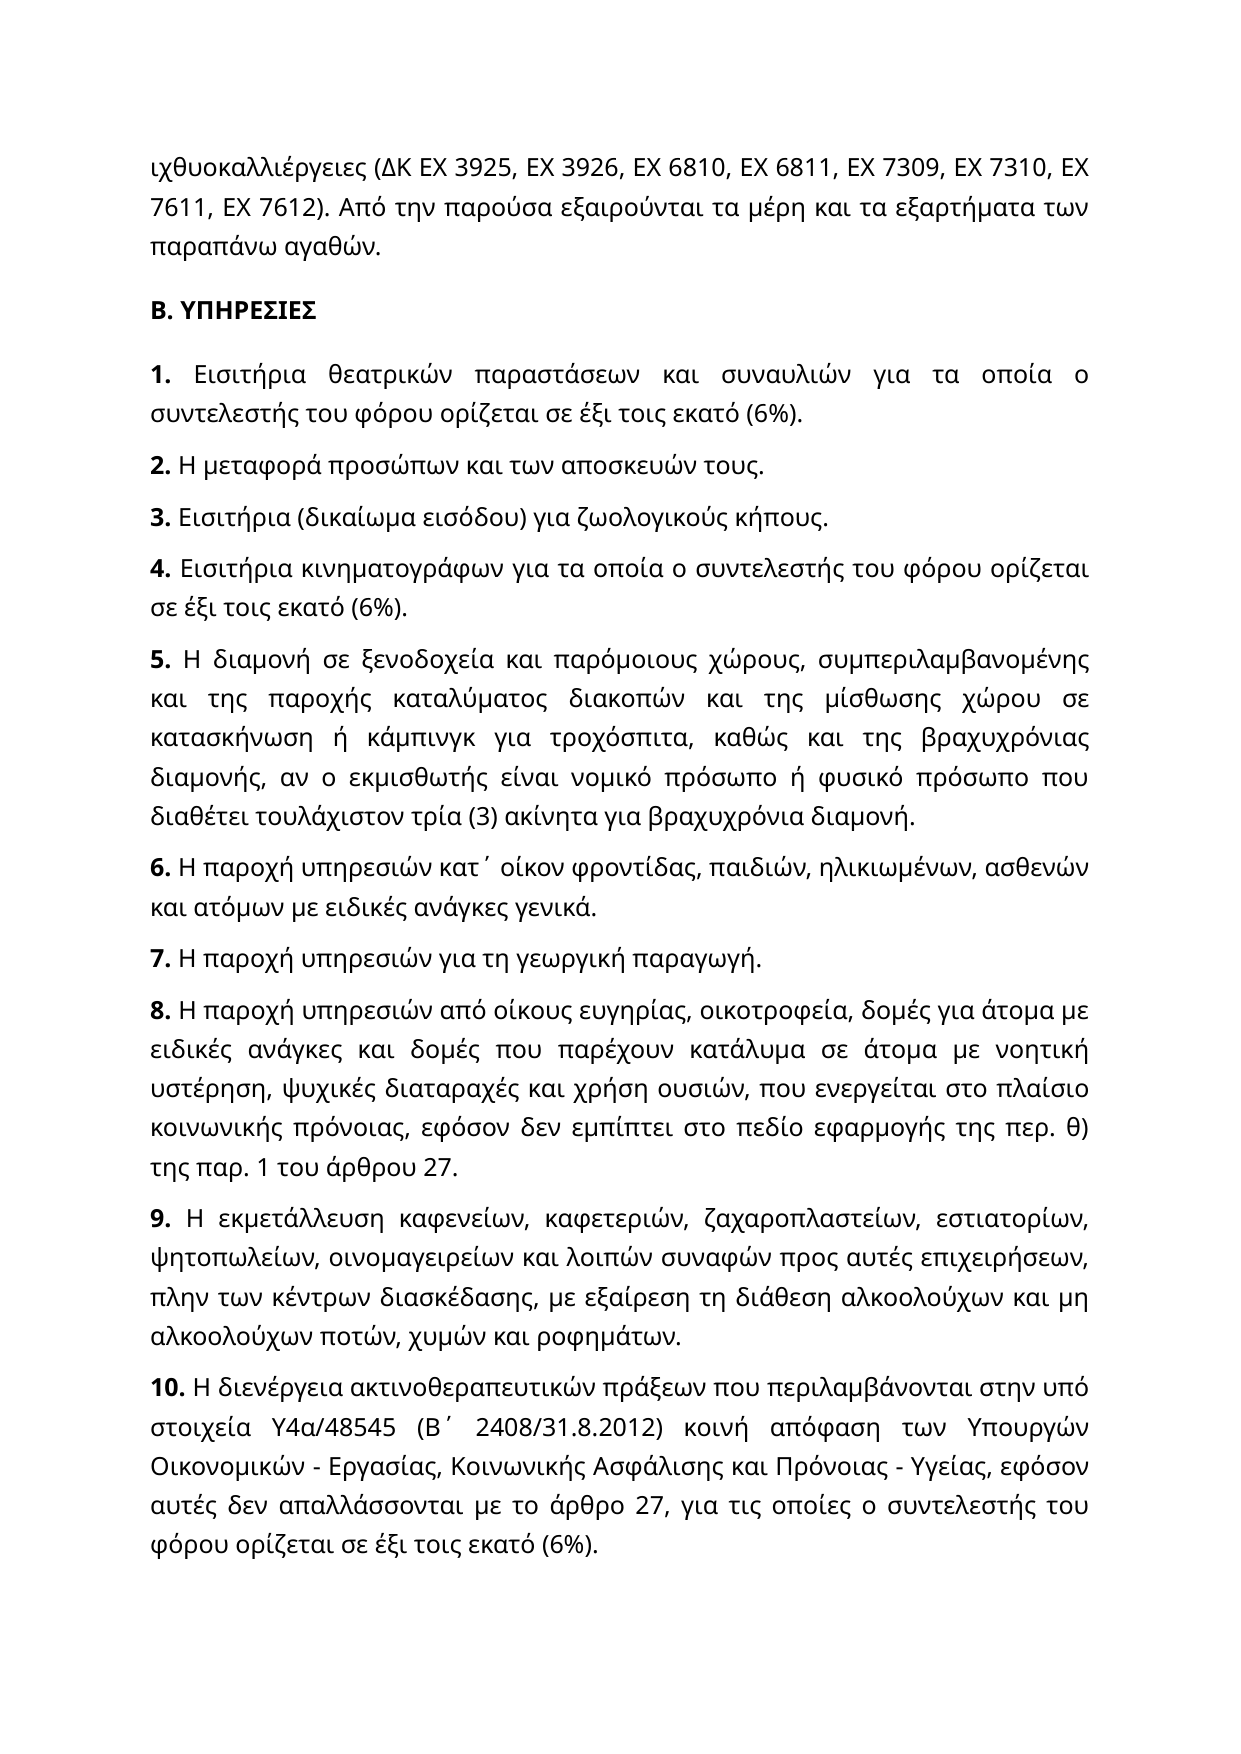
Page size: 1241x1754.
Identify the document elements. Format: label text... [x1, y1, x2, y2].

text 7. Η παροχή υπηρεσιών για τη γεωργική παραγωγή. [150, 941, 1090, 975]
text 2. Η μεταφορά προσώπων και των αποσκευών τους. [150, 447, 1090, 482]
text 3. Εισιτήρια (δικαίωμα εισόδου) για ζωολογικούς κήπους. [150, 499, 1090, 533]
text 8. Η παροχή υπηρεσιών από οίκους ευγηρίας, οικοτροφεία, δομές για άτομα με ειδικές ανάγκες και δομές που παρέχουν κατάλυμα σε άτομα με νοητική υστέρηση, ψυχικές διαταραχές και χρήση ουσιών, που ενεργείται στο πλαίσιο κοινωνικής πρόνοιας, εφόσον δεν εμπίπτει στο πεδίο εφαρμογής της περ. θ) της παρ. 1 του άρθρου 27. [150, 992, 1090, 1183]
text 1. Εισιτήρια θεατρικών παραστάσεων και συναυλιών για τα οποία ο συντελεστής του φόρου ορίζεται σε έξι τοις εκατό (6%). [150, 357, 1090, 430]
text Β. ΥΠΗΡΕΣΙΕΣ [150, 292, 1090, 327]
text 4. Εισιτήρια κινηματογράφων για τα οποία ο συντελεστής του φόρου ορίζεται σε έξι τοις εκατό (6%). [150, 551, 1090, 624]
text 6. Η παροχή υπηρεσιών κατ΄ οίκον φροντίδας, παιδιών, ηλικιωμένων, ασθενών και ατόμων με ειδικές ανάγκες γενικά. [150, 850, 1090, 923]
text 5. Η διαμονή σε ξενοδοχεία και παρόμοιους χώρους, συμπεριλαμβανομένης και της παροχής καταλύματος διακοπών και της μίσθωσης χώρου σε κατασκήνωση ή κάμπινγκ για τροχόσπιτα, καθώς και της βραχυχρόνιας διαμονής, αν ο εκμισθωτής είναι νομικό πρόσωπο ή φυσικό πρόσωπο που διαθέτει τουλάχιστον τρία (3) ακίνητα για βραχυχρόνια διαμονή. [150, 642, 1090, 832]
text ιχθυοκαλλιέργειες (ΔΚ ΕΧ 3925, ΕΧ 3926, ΕΧ 6810, ΕΧ 6811, ΕΧ 7309, ΕΧ 7310, ΕΧ 7611, ΕΧ 7612). Από την παρούσα εξαιρούνται τα μέρη και τα εξαρτήματα των παραπάνω αγαθών. [150, 150, 1090, 262]
text 9. Η εκμετάλλευση καφενείων, καφετεριών, ζαχαροπλαστείων, εστιατορίων, ψητοπωλείων, οινομαγειρείων και λοιπών συναφών προς αυτές επιχειρήσεων, πλην των κέντρων διασκέδασης, με εξαίρεση τη διάθεση αλκοολούχων και μη αλκοολούχων ποτών, χυμών και ροφημάτων. [150, 1201, 1090, 1352]
text 10. Η διενέργεια ακτινοθεραπευτικών πράξεων που περιλαμβάνονται στην υπό στοιχεία Υ4α/48545 (Β΄ 2408/31.8.2012) κοινή απόφαση των Υπουργών Οικονομικών - Εργασίας, Κοινωνικής Ασφάλισης και Πρόνοιας - Υγείας, εφόσον αυτές δεν απαλλάσσονται με το άρθρο 27, για τις οποίες ο συντελεστής του φόρου ορίζεται σε έξι τοις εκατό (6%). [150, 1370, 1090, 1561]
